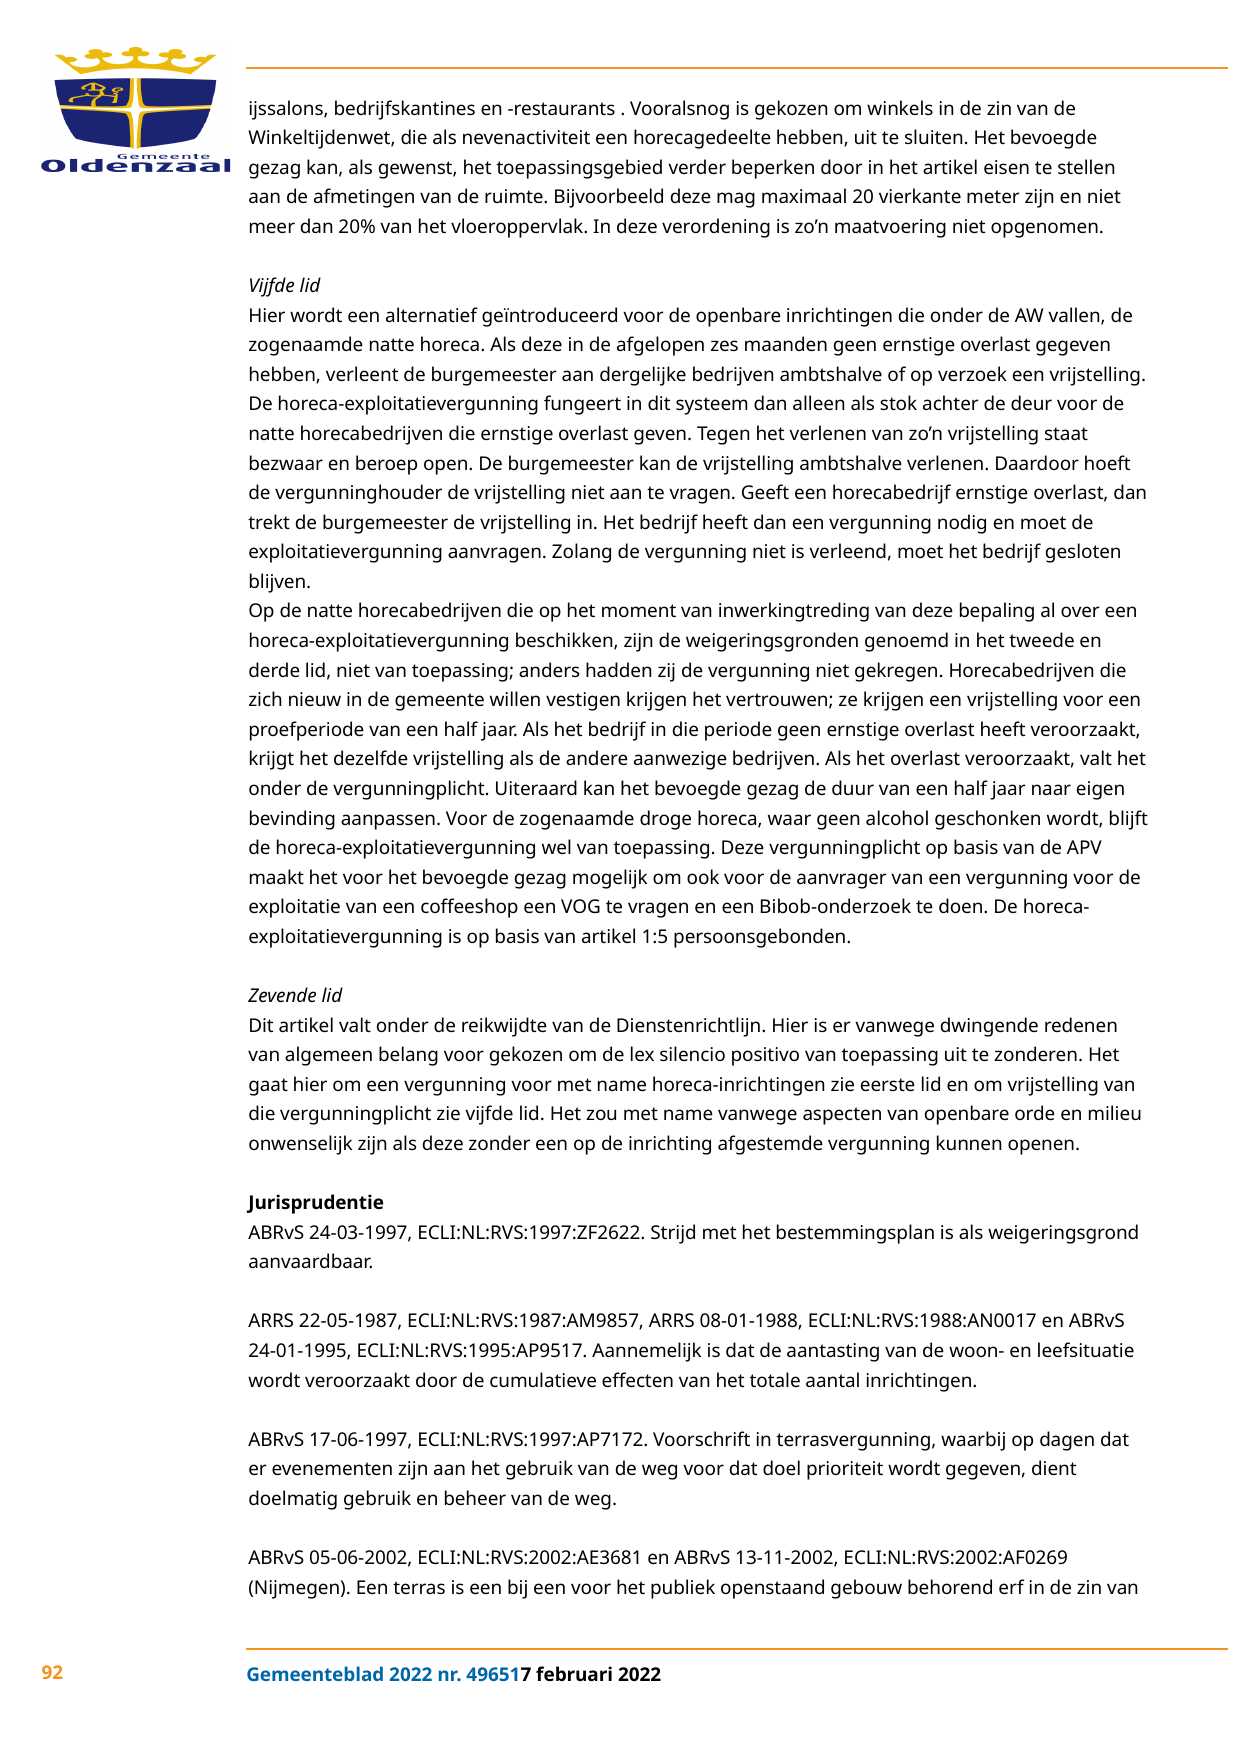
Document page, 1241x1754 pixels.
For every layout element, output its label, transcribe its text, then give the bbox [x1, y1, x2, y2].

text ABRvS 17-06-1997, ECLI:NL:RVS:1997:AP7172. Voorschrift in terrasvergunning, waarbij op dagen dat er evenementen zijn aan het gebruik van de weg voor dat doel prioriteit wordt gegeven, dient doelmatig gebruik en beheer van de weg. [248, 1426, 1152, 1511]
text Dit artikel valt onder de reikwijdte van de Dienstenrichtlijn. Hier is er vanwege dwingende redenen van algemeen belang voor gekozen om de lex silencio positivo van toepassing uit te zonderen. Het gaat hier om een vergunning voor met name horeca-inrichtingen zie eerste lid en om vrijstelling van die vergunningplicht zie vijfde lid. Het zou met name vanwege aspecten van openbare orde en milieu onwenselijk zijn als deze zonder een op de inrichting afgestemde vergunning kunnen openen. [248, 1012, 1152, 1156]
text ABRvS 24-03-1997, ECLI:NL:RVS:1997:ZF2622. Strijd met het bestemmingsplan is als weigeringsgrond aanvaardbaar. [248, 1219, 1152, 1274]
text Zevende lid [248, 982, 1152, 1008]
text ARRS 22-05-1987, ECLI:NL:RVS:1987:AM9857, ARRS 08-01-1988, ECLI:NL:RVS:1988:AN0017 en ABRvS 24-01-1995, ECLI:NL:RVS:1995:AP9517. Aannemelijk is dat de aantasting van de woon- en leefsituatie wordt veroorzaakt door de cumulatieve effecten van het totale aantal inrichtingen. [248, 1308, 1152, 1393]
text ijssalons, bedrijfskantines en -restaurants . Vooralsnog is gekozen om winkels in de zin van de Winkeltijdenwet, die als nevenactiviteit een horecagedeelte hebben, uit te sluiten. Het bevoegde gezag kan, als gewenst, het toepassingsgebied verder beperken door in het artikel eisen te stellen aan de afmetingen van de ruimte. Bijvoorbeeld deze mag maximaal 20 vierkante meter zijn en niet meer dan 20% van het vloeroppervlak. In deze verordening is zo’n maatvoering niet opgenomen. [248, 95, 1152, 239]
text Hier wordt een alternatief geïntroduceerd voor de openbare inrichtingen die onder de AW vallen, de zogenaamde natte horeca. Als deze in de afgelopen zes maanden geen ernstige overlast gegeven hebben, verleent de burgemeester aan dergelijke bedrijven ambtshalve of op verzoek een vrijstelling. De horeca-exploitatievergunning fungeert in dit systeem dan alleen als stok achter de deur voor de natte horecabedrijven die ernstige overlast geven. Tegen het verlenen van zo’n vrijstelling staat bezwaar en beroep open. De burgemeester kan de vrijstelling ambtshalve verlenen. Daardoor hoeft de vergunninghouder de vrijstelling niet aan te vragen. Geeft een horecabedrijf ernstige overlast, dan trekt de burgemeester de vrijstelling in. Het bedrijf heeft dan een vergunning nodig en moet de exploitatievergunning aanvragen. Zolang de vergunning niet is verleend, moet het bedrijf gesloten blijven. [248, 302, 1152, 594]
text Vijfde lid [248, 272, 1152, 298]
text Jurisprudentie [248, 1189, 1152, 1215]
picture [41, 47, 231, 172]
text ABRvS 05-06-2002, ECLI:NL:RVS:2002:AE3681 en ABRvS 13-11-2002, ECLI:NL:RVS:2002:AF0269 (Nijmegen). Een terras is een bij een voor het publiek openstaand gebouw behorend erf in de zin van [248, 1544, 1152, 1600]
text Op de natte horecabedrijven die op het moment van inwerkingtreding van deze bepaling al over een horeca-exploitatievergunning beschikken, zijn de weigeringsgronden genoemd in het tweede en derde lid, niet van toepassing; anders hadden zij de vergunning niet gekregen. Horecabedrijven die zich nieuw in de gemeente willen vestigen krijgen het vertrouwen; ze krijgen een vrijstelling voor een proefperiode van een half jaar. Als het bedrijf in die periode geen ernstige overlast heeft veroorzaakt, krijgt het dezelfde vrijstelling als de andere aanwezige bedrijven. Als het overlast veroorzaakt, valt het onder de vergunningplicht. Uiteraard kan het bevoegde gezag de duur van een half jaar naar eigen bevinding aanpassen. Voor de zogenaamde droge horeca, waar geen alcohol geschonken wordt, blijft de horeca-exploitatievergunning wel van toepassing. Deze vergunningplicht op basis van de APV maakt het voor het bevoegde gezag mogelijk om ook voor de aanvrager van een vergunning voor de exploitatie van een coffeeshop een VOG te vragen en een Bibob-onderzoek te doen. De horeca-exploitatievergunning is op basis van artikel 1:5 persoonsgebonden. [248, 598, 1152, 949]
